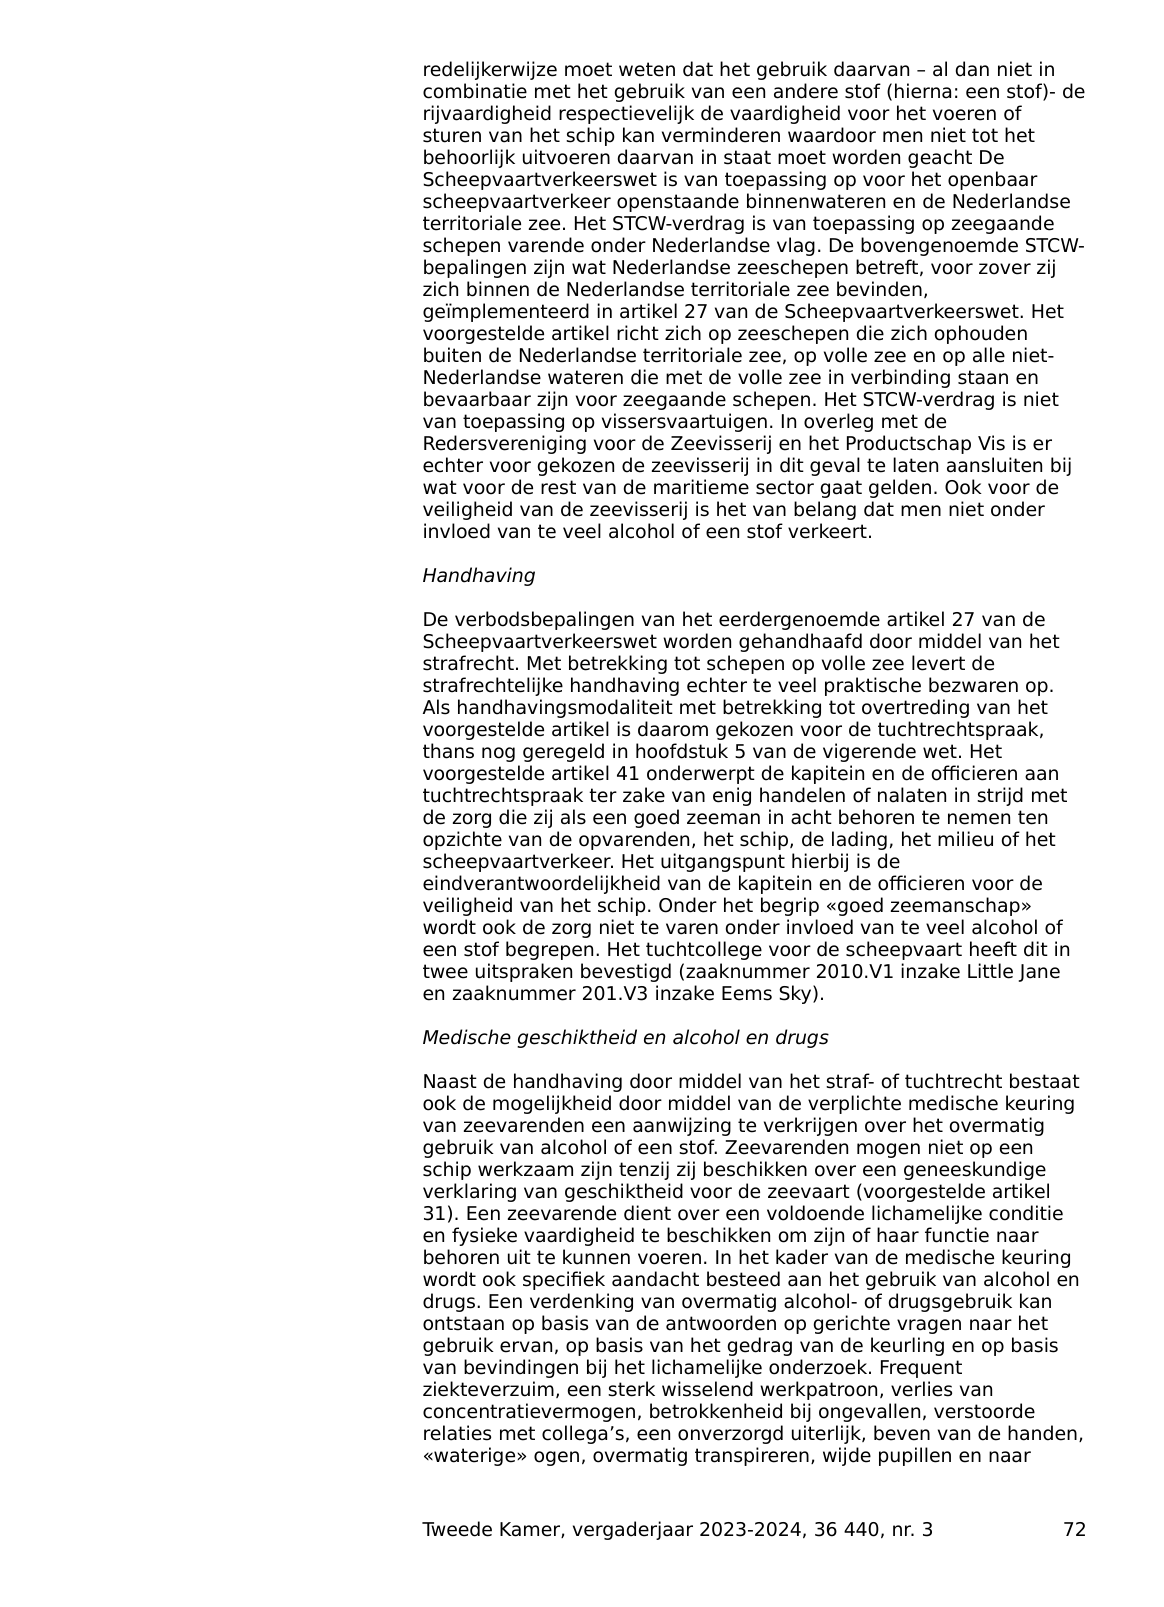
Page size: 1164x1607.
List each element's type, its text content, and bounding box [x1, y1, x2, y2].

text Naast de handhaving door middel van het straf- of tuchtrecht bestaat ook de mogelijkheid door middel van de verplichte medische keuring van zeevarenden een aanwijzing te verkrijgen over het overmatig gebruik van alcohol of een stof. Zeevarenden mogen niet op een schip werkzaam zijn tenzij zij beschikken over een geneeskundige verklaring van geschiktheid voor de zeevaart (voorgestelde artikel 31). Een zeevarende dient over een voldoende lichamelijke conditie en fysieke vaardigheid te beschikken om zijn of haar functie naar behoren uit te kunnen voeren. In het kader van de medische keuring wordt ook specifiek aandacht besteed aan het gebruik van alcohol en drugs. Een verdenking van overmatig alcohol- of drugsgebruik kan ontstaan op basis van de antwoorden op gerichte vragen naar het gebruik ervan, op basis van het gedrag van de keurling en op basis van bevindingen bij het lichamelijke onderzoek. Frequent ziekteverzuim, een sterk wisselend werkpatroon, verlies van concentratievermogen, betrokkenheid bij ongevallen, verstoorde relaties met collega’s, een onverzorgd uiterlijk, beven van de handen, «waterige» ogen, overmatig transpireren, wijde pupillen en naar [422, 1071, 1087, 1467]
subtitle Medische geschiktheid en alcohol en drugs [422, 1027, 1087, 1049]
text redelijkerwijze moet weten dat het gebruik daarvan – al dan niet in combinatie met het gebruik van een andere stof (hierna: een stof)- de rijvaardigheid respectievelijk de vaardigheid voor het voeren of sturen van het schip kan verminderen waardoor men niet tot het behoorlijk uitvoeren daarvan in staat moet worden geacht De Scheepvaartverkeerswet is van toepassing op voor het openbaar scheepvaartverkeer openstaande binnenwateren en de Nederlandse territoriale zee. Het STCW-verdrag is van toepassing op zeegaande schepen varende onder Nederlandse vlag. De bovengenoemde STCW-bepalingen zijn wat Nederlandse zeeschepen betreft, voor zover zij zich binnen de Nederlandse territoriale zee bevinden, geïmplementeerd in artikel 27 van de Scheepvaartverkeerswet. Het voorgestelde artikel richt zich op zeeschepen die zich ophouden buiten de Nederlandse territoriale zee, op volle zee en op alle niet-Nederlandse wateren die met de volle zee in verbinding staan en bevaarbaar zijn voor zeegaande schepen. Het STCW-verdrag is niet van toepassing op vissersvaartuigen. In overleg met de Redersvereniging voor de Zeevisserij en het Productschap Vis is er echter voor gekozen de zeevisserij in dit geval te laten aansluiten bij wat voor de rest van de maritieme sector gaat gelden. Ook voor de veiligheid van de zeevisserij is het van belang dat men niet onder invloed van te veel alcohol of een stof verkeert. [422, 59, 1087, 543]
text De verbodsbepalingen van het eerdergenoemde artikel 27 van de Scheepvaartverkeerswet worden gehandhaafd door middel van het strafrecht. Met betrekking tot schepen op volle zee levert de strafrechtelijke handhaving echter te veel praktische bezwaren op. Als handhavingsmodaliteit met betrekking tot overtreding van het voorgestelde artikel is daarom gekozen voor de tuchtrechtspraak, thans nog geregeld in hoofdstuk 5 van de vigerende wet. Het voorgestelde artikel 41 onderwerpt de kapitein en de officieren aan tuchtrechtspraak ter zake van enig handelen of nalaten in strijd met de zorg die zij als een goed zeeman in acht behoren te nemen ten opzichte van de opvarenden, het schip, de lading, het milieu of het scheepvaartverkeer. Het uitgangspunt hierbij is de eindverantwoordelijkheid van de kapitein en de officieren voor de veiligheid van het schip. Onder het begrip «goed zeemanschap» wordt ook de zorg niet te varen onder invloed van te veel alcohol of een stof begrepen. Het tuchtcollege voor de scheepvaart heeft dit in twee uitspraken bevestigd (zaaknummer 2010.V1 inzake Little Jane en zaaknummer 201.V3 inzake Eems Sky). [422, 609, 1087, 1004]
subtitle Handhaving [422, 565, 1087, 587]
